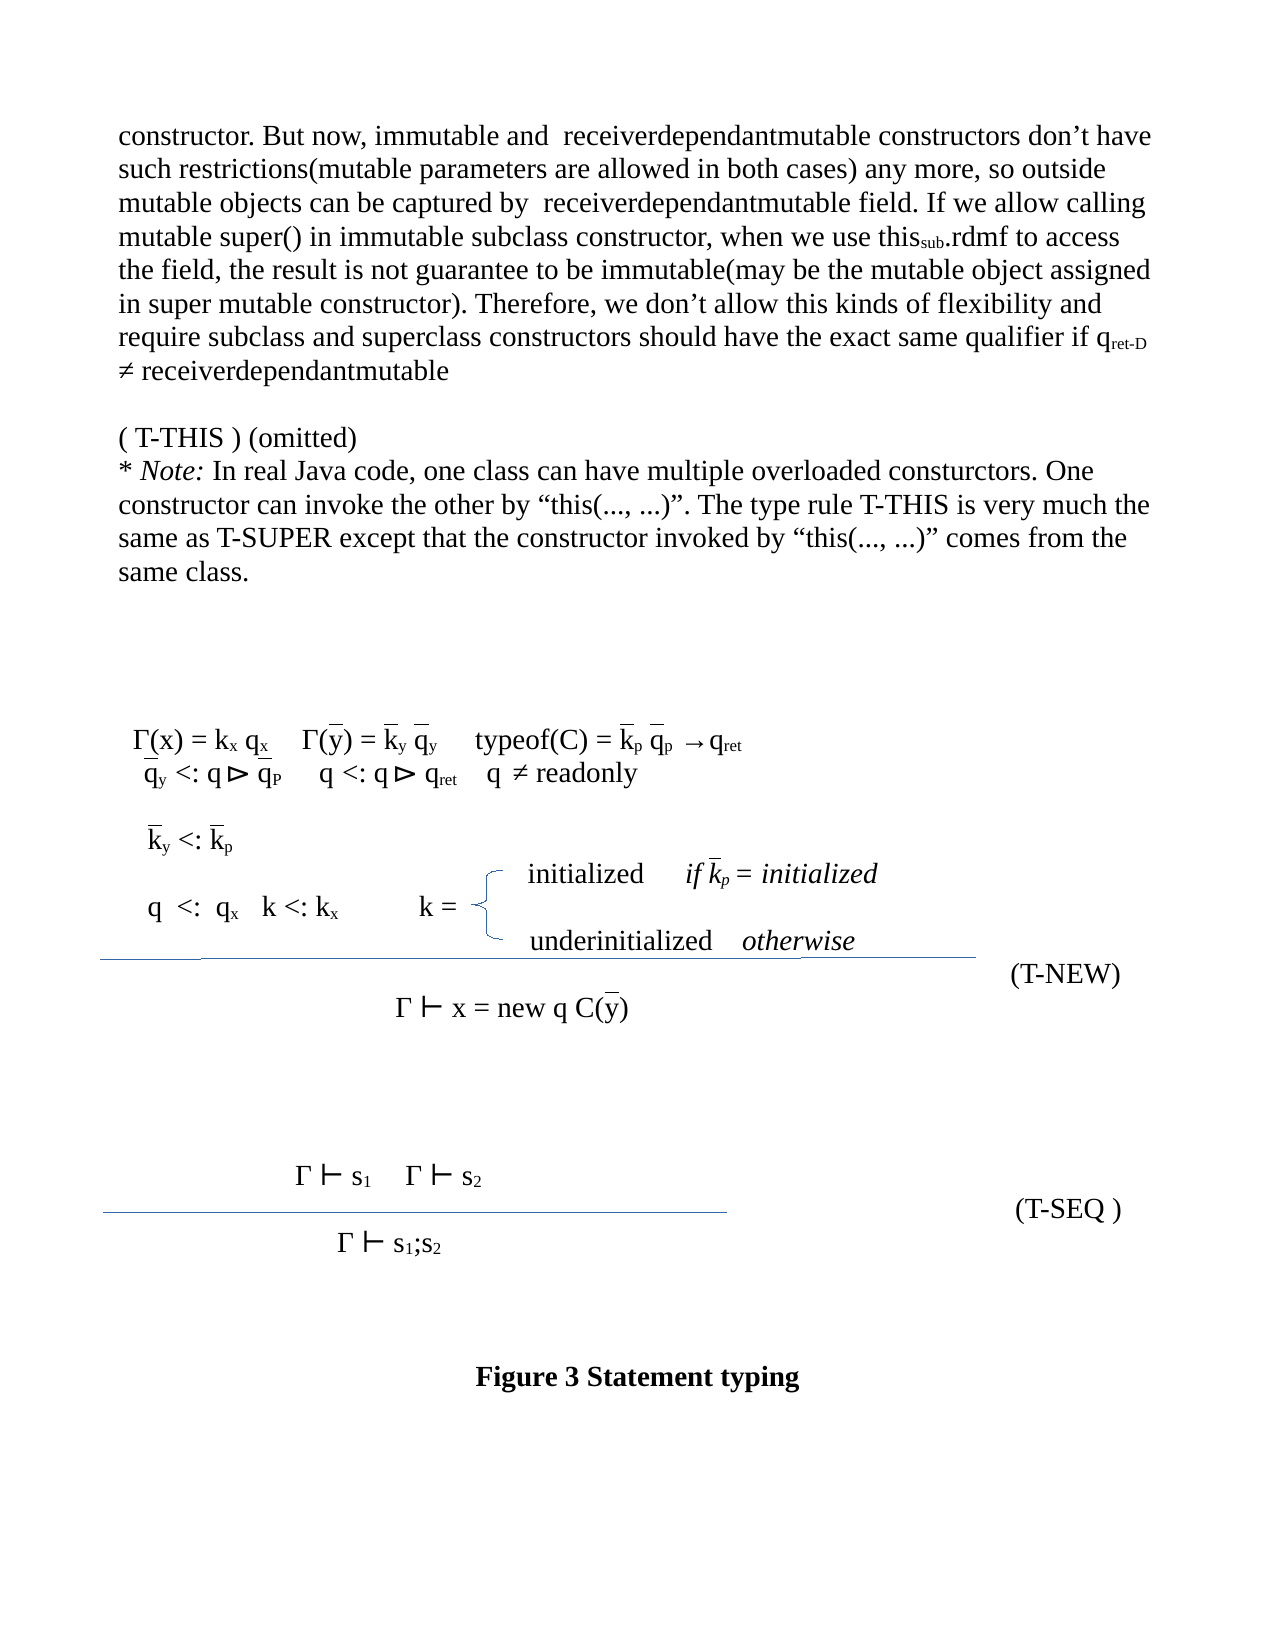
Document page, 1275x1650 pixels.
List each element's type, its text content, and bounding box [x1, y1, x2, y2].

text Figure 3 Statement typing [118, 1359, 1157, 1393]
text * Note: In real Java code, one class can have multiple overloaded consturctors. One constructor can invoke the other by “this(..., ...)”. The type rule T-THIS is very much the same as T-SUPER except that the constructor invoked by “this(..., ...)” comes from the same class. [118, 453, 1157, 588]
text ky <: kp [118, 822, 1157, 856]
text ( T-THIS ) (omitted) [118, 420, 1157, 453]
text initialized if kp = initialized [118, 856, 1157, 889]
text (T-NEW) [118, 957, 1157, 990]
text qy <: q ⊳ qP q <: q ⊳ qret q ≠ readonly [118, 755, 1157, 789]
text constructor. But now, immutable and receiverdependantmutable constructors don’t have such restrictions(mutable parameters are allowed in both cases) any more, so outside mutable objects can be captured by receiverdependantmutable field. If we allow calling mutable super() in immutable subclass constructor, when we use thissub.rdmf to access the field, the result is not guarantee to be immutable(may be the mutable object assigned in super mutable constructor). Therefore, we don’t allow this kinds of flexibility and require subclass and superclass constructors should have the exact same qualifier if qret-D ≠ receiverdependantmutable [118, 118, 1157, 386]
text (T-SEQ ) [118, 1191, 1157, 1225]
text Γ(x) = kx qx Γ(y) = ky qy typeof(C) = kp qp →qret [118, 722, 1157, 755]
text Γ ⊢ x = new q C(y) [118, 990, 1157, 1024]
text Γ ⊢ s1 Γ ⊢ s2 [118, 1158, 1157, 1191]
text underinitialized otherwise [118, 923, 1157, 957]
text q <: qx k <: kx k = [118, 889, 1157, 923]
text Γ ⊢ s1;s2 [118, 1225, 1157, 1258]
